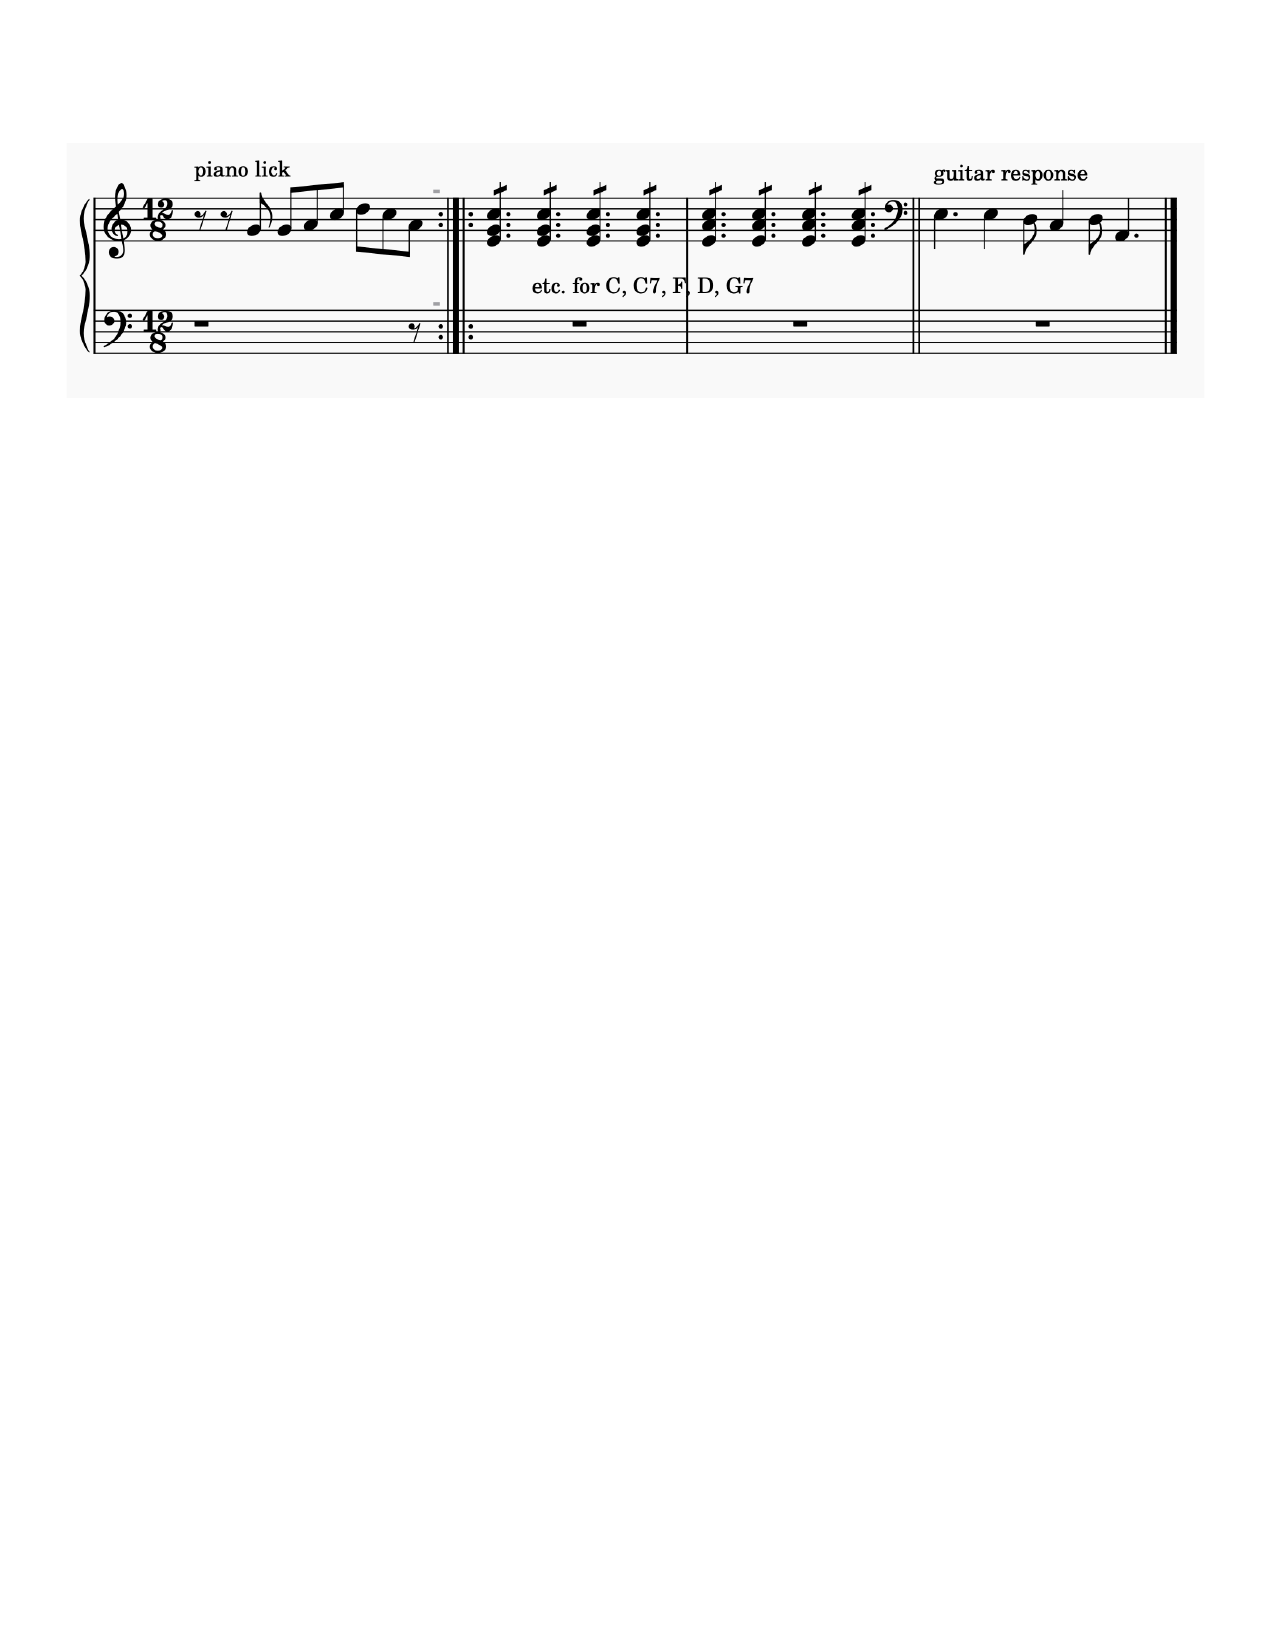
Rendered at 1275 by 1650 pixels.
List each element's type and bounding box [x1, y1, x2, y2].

picture [66, 143, 1205, 398]
